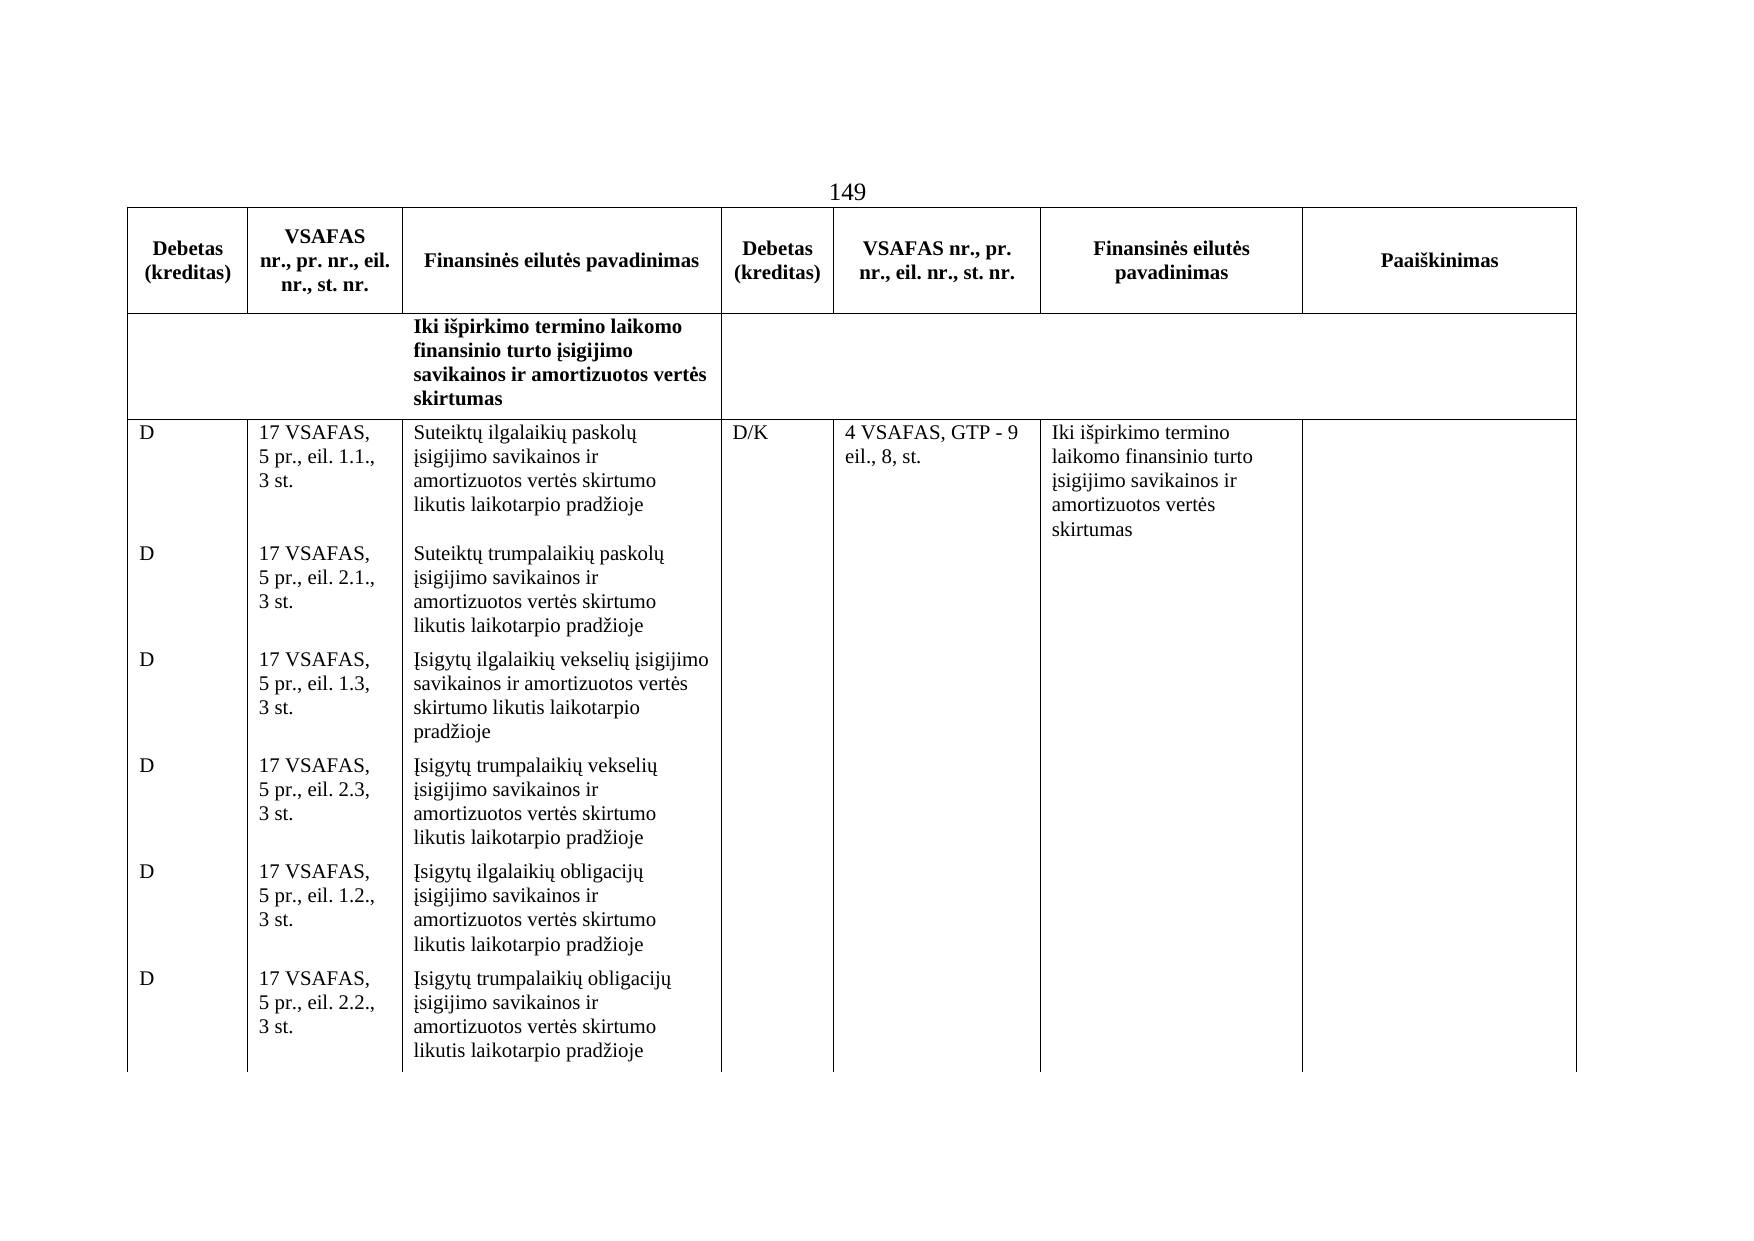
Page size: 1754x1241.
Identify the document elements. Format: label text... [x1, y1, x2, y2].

table_cell [1041, 966, 1302, 1072]
table_cell [1303, 859, 1576, 966]
table_cell D [128, 859, 247, 966]
table_cell 17 VSAFAS, 5 pr., eil. 2.2., 3 st. [248, 966, 402, 1072]
table_cell [722, 753, 833, 859]
table_cell [1303, 966, 1576, 1072]
table_cell [722, 541, 833, 647]
table_cell Įsigytų ilgalaikių vekselių įsigijimo savikainos ir amortizuotos vertės skirtumo likutis laikotarpio pradžioje [403, 647, 721, 753]
table_cell [1303, 314, 1576, 419]
table_header Paaiškinimas [1303, 208, 1576, 313]
table_cell [1041, 647, 1302, 753]
table_cell [722, 647, 833, 753]
table_cell Įsigytų ilgalaikių obligacijų įsigijimo savikainos ir amortizuotos vertės skirtumo likutis laikotarpio pradžioje [403, 859, 721, 966]
table_header VSAFAS nr., pr. nr., eil. nr., st. nr. [834, 208, 1040, 313]
table_cell D [128, 541, 247, 647]
table_cell [1303, 541, 1576, 647]
table_cell [834, 314, 1040, 419]
table_cell [1041, 753, 1302, 859]
table_cell [834, 541, 1040, 647]
table_cell 17 VSAFAS, 5 pr., eil. 2.3, 3 st. [248, 753, 402, 859]
table_cell Įsigytų trumpalaikių vekselių įsigijimo savikainos ir amortizuotos vertės skirtumo likutis laikotarpio pradžioje [403, 753, 721, 859]
table_cell D [128, 966, 247, 1072]
table_cell [1040, 314, 1303, 419]
table_cell D [128, 753, 247, 859]
table_cell D/K [722, 420, 833, 541]
table_cell D [128, 647, 247, 753]
table_cell Suteiktų trumpalaikių paskolų įsigijimo savikainos ir amortizuotos vertės skirtumo likutis laikotarpio pradžioje [403, 541, 721, 647]
table_cell Įsigytų trumpalaikių obligacijų įsigijimo savikainos ir amortizuotos vertės skirtumo likutis laikotarpio pradžioje [403, 966, 721, 1072]
table_cell [128, 314, 247, 419]
table_header Finansinės eilutės pavadinimas [1041, 208, 1302, 313]
table_cell 17 VSAFAS, 5 pr., eil. 1.2., 3 st. [248, 859, 402, 966]
table_cell [722, 314, 834, 419]
table_cell 17 VSAFAS, 5 pr., eil. 2.1., 3 st. [248, 541, 402, 647]
table_cell 4 VSAFAS, GTP - 9 eil., 8, st. [834, 420, 1040, 541]
table_cell [834, 966, 1040, 1072]
table_header Debetas (kreditas) [128, 208, 247, 313]
table_cell 17 VSAFAS, 5 pr., eil. 1.3, 3 st. [248, 647, 402, 753]
table_cell [834, 859, 1040, 966]
table_cell [722, 966, 833, 1072]
table_cell Iki išpirkimo termino laikomo finansinio turto įsigijimo savikainos ir amortizuotos vertės skirtumas [1041, 420, 1302, 541]
table_cell [248, 314, 402, 419]
table_cell [834, 647, 1040, 753]
table_cell [1041, 859, 1302, 966]
table_cell [834, 753, 1040, 859]
table_cell [1041, 541, 1302, 647]
table_cell Iki išpirkimo termino laikomo finansinio turto įsigijimo savikainos ir amortizuotos vertės skirtumas [402, 314, 721, 419]
table_cell [1303, 420, 1576, 541]
table_cell [1303, 647, 1576, 753]
table_cell D [128, 420, 247, 541]
table_cell [1303, 753, 1576, 859]
table_header Debetas (kreditas) [722, 208, 833, 313]
table_cell Suteiktų ilgalaikių paskolų įsigijimo savikainos ir amortizuotos vertės skirtumo likutis laikotarpio pradžioje [403, 420, 721, 541]
table_header Finansinės eilutės pavadinimas [403, 208, 721, 313]
table_cell 17 VSAFAS, 5 pr., eil. 1.1., 3 st. [248, 420, 402, 541]
table_header VSAFAS nr., pr. nr., eil. nr., st. nr. [248, 208, 402, 313]
table_cell [722, 859, 833, 966]
